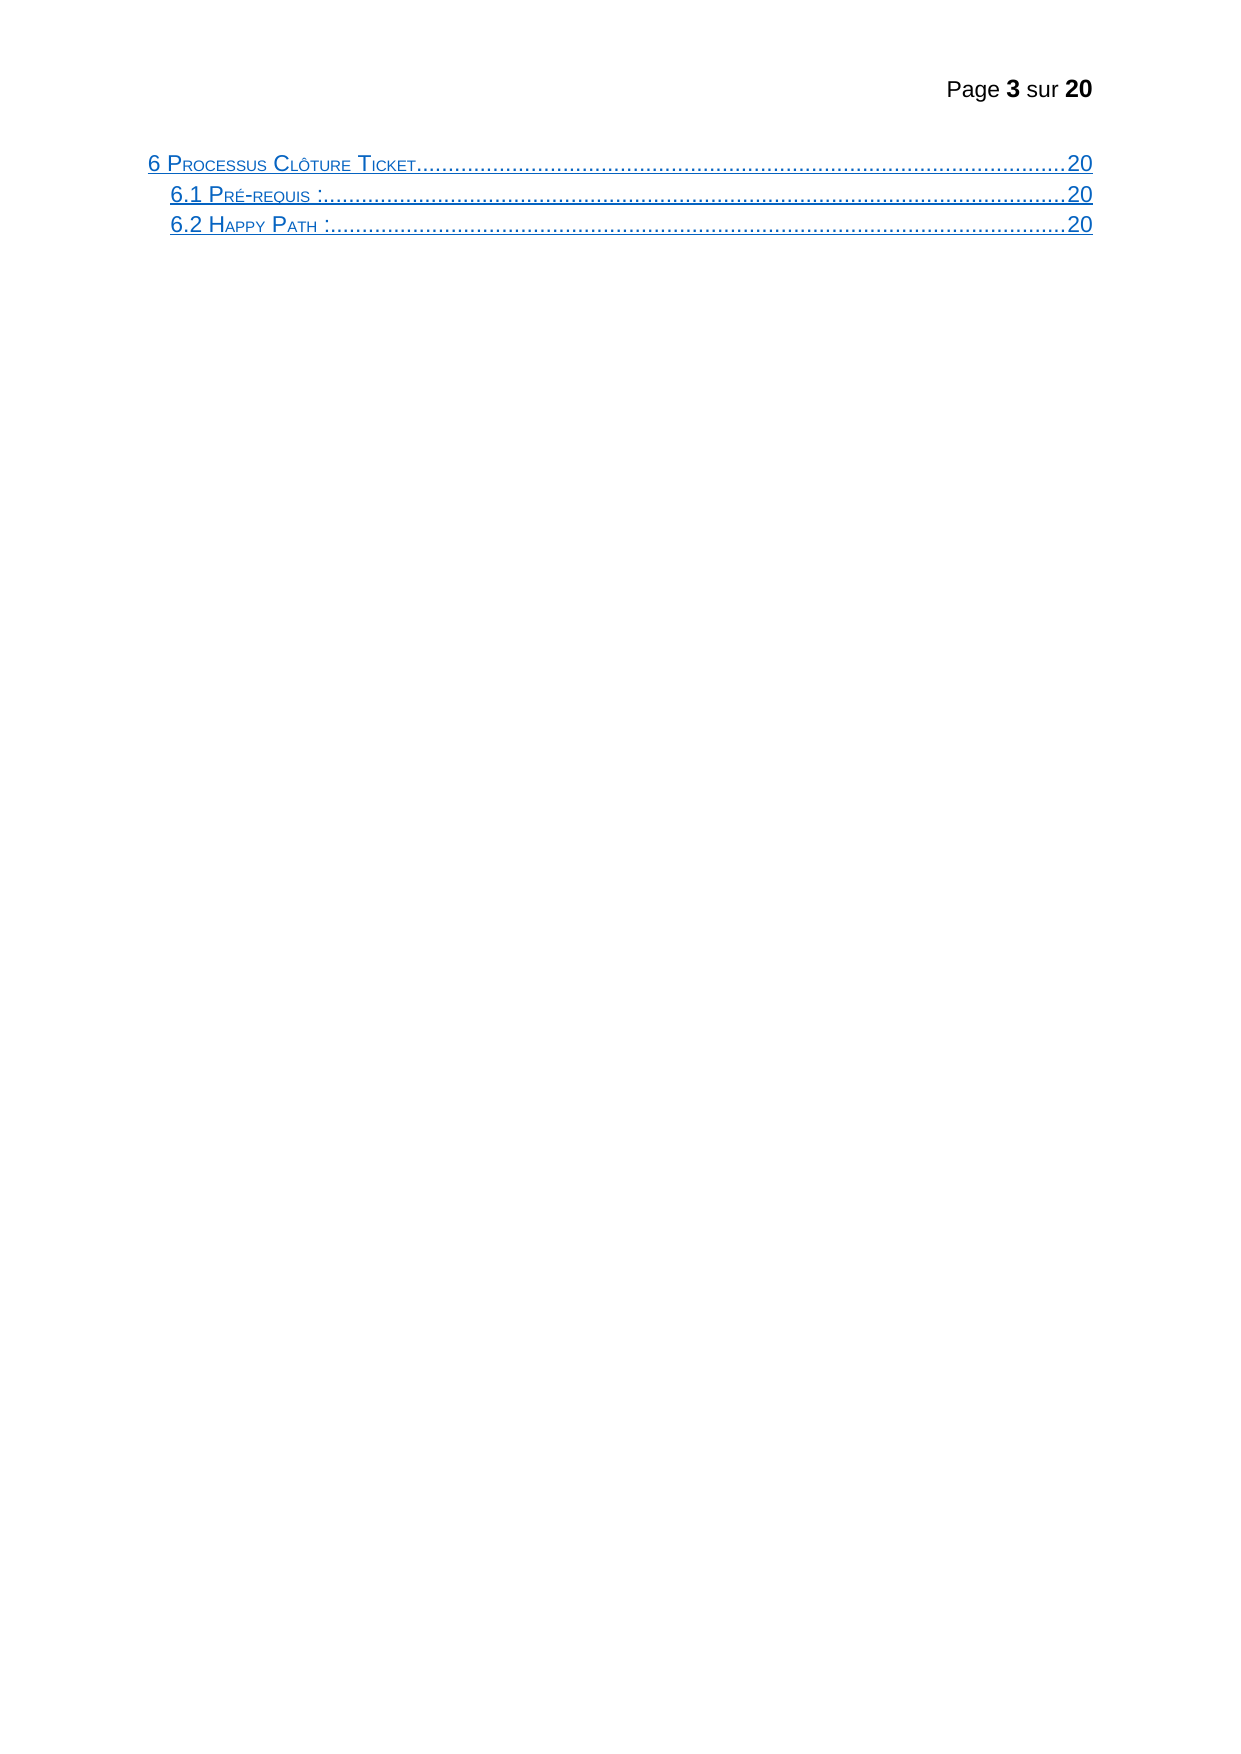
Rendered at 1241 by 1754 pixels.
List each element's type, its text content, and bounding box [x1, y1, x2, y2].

text 6.2 Happy Path : 20 [170, 211, 1092, 234]
text 6 Processus Clôture Ticket 20 [148, 150, 1092, 173]
text 6.1 Pré-requis : 20 [170, 181, 1092, 203]
